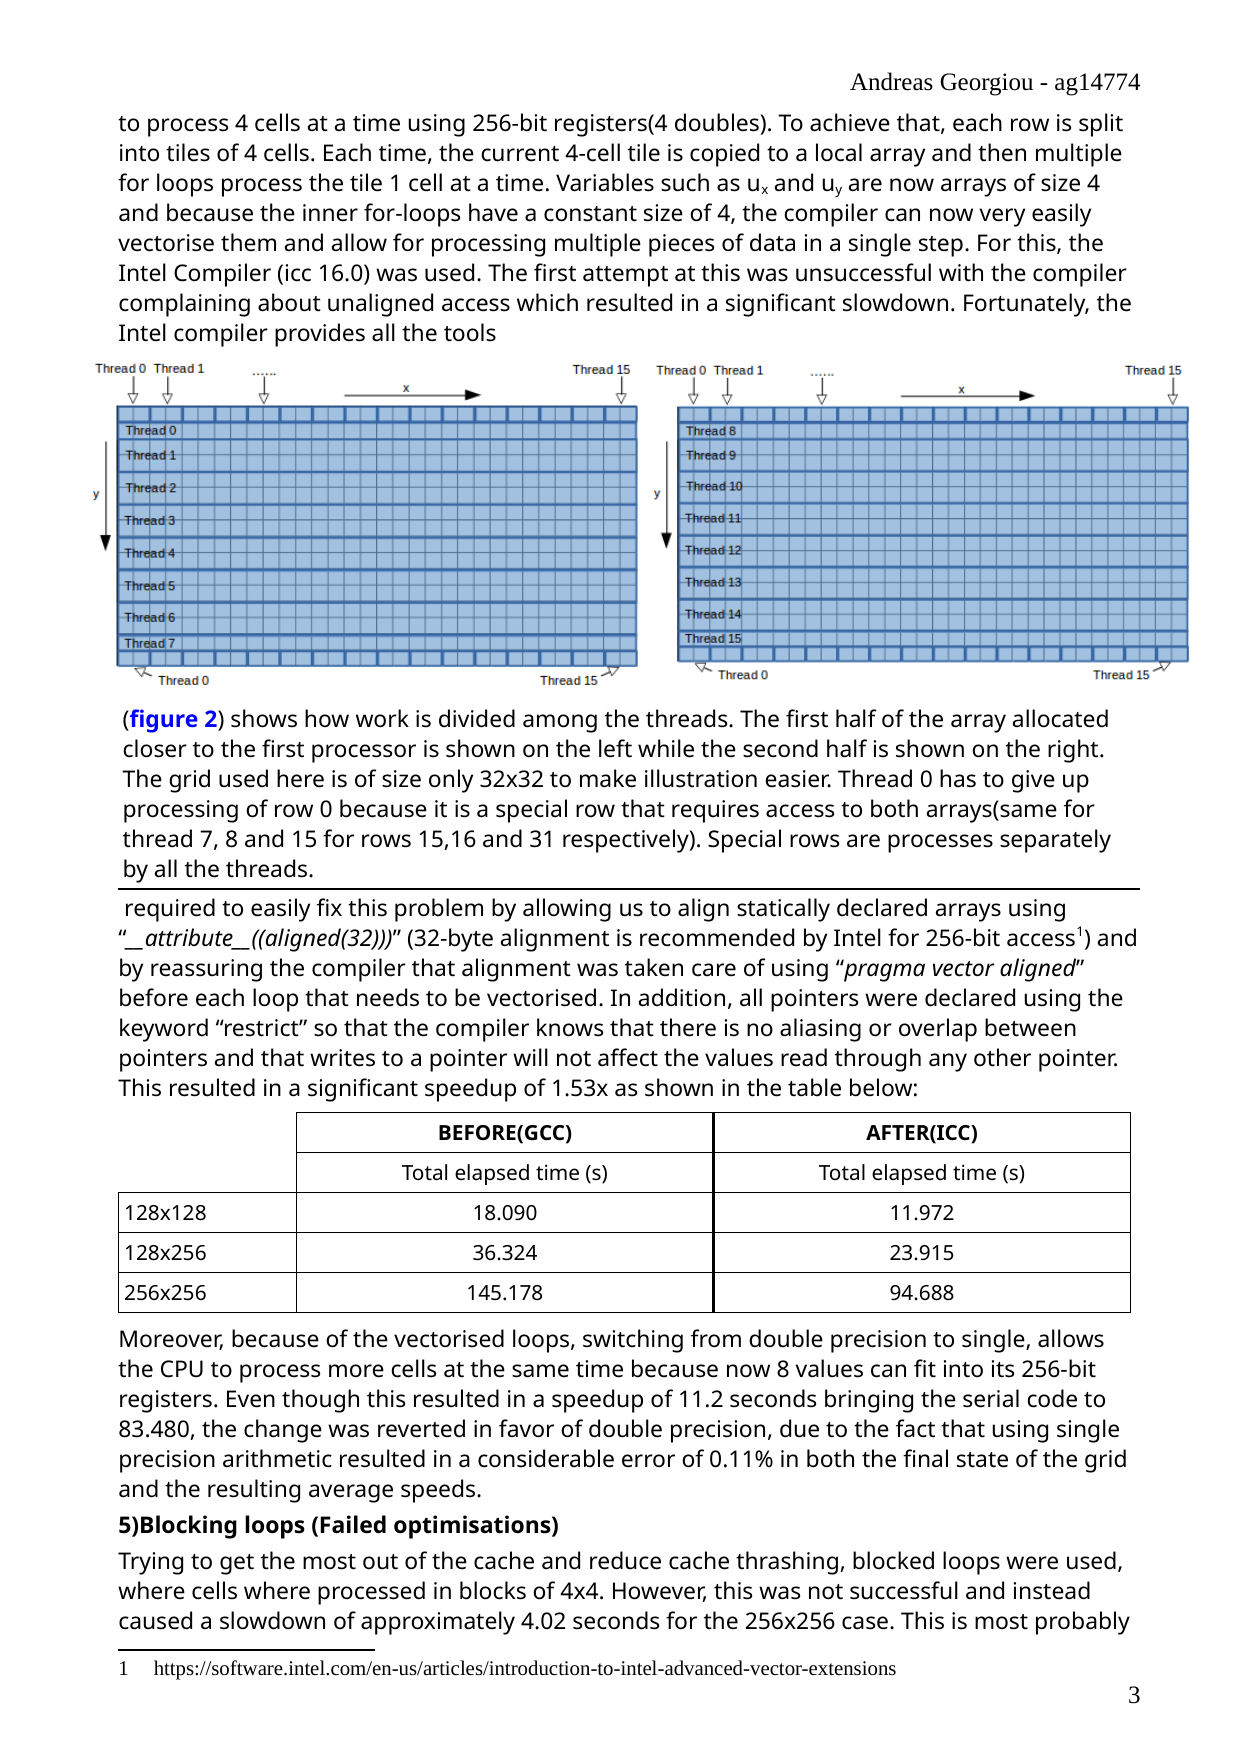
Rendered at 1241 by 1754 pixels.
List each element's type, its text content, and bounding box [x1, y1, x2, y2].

text required to easily fix this problem by allowing us to align statically declared arrays using “__attribute__((aligned(32)))” (32-byte alignment is recommended by Intel for 256-bit access) and by reassuring the compiler that alignment was taken care of using “pragma vector aligned” before each loop that needs to be vectorised. In addition, all pointers were declared using the keyword “restrict” so that the compiler knows that there is no aliasing or overlap between pointers and that writes to a pointer will not affect the values read through any other pointer. This resulted in a significant speedup of 1.53x as shown in the table below: [118, 893, 1140, 1103]
text (figure 2) shows how work is divided among the threads. The first half of the array allocated closer to the first processor is shown on the left while the second half is shown on the right. The grid used here is of size only 32x32 to make illustration easier. Thread 0 has to give up processing of row 0 because it is a special row that requires access to both arrays(same for thread 7, 8 and 15 for rows 15,16 and 31 respectively). Special rows are processes separately by all the threads. [118, 699, 1140, 888]
table_cell 256x256 [119, 1273, 296, 1312]
text 5)Blocking loops (Failed optimisations) [118, 1510, 1140, 1540]
table_cell 145.178 [297, 1273, 712, 1312]
table_cell 11.972 [715, 1193, 1130, 1232]
table_cell 23.915 [715, 1233, 1130, 1272]
table_cell 36.324 [297, 1233, 712, 1272]
text Moreover, because of the vectorised loops, switching from double precision to single, allows the CPU to process more cells at the same time because now 8 values can fit into its 256-bit registers. Even though this resulted in a speedup of 11.2 seconds bringing the serial code to 83.480, the change was reverted in favor of double precision, due to the fact that using single precision arithmetic resulted in a considerable error of 0.11% in both the final state of the grid and the resulting average speeds. [118, 1324, 1140, 1504]
table_cell 94.688 [715, 1273, 1130, 1312]
picture [653, 357, 1199, 687]
table_header [118, 1112, 296, 1152]
text to process 4 cells at a time using 256-bit registers(4 doubles). To achieve that, each row is split into tiles of 4 cells. Each time, the current 4-cell tile is copied to a local array and then multiple for loops process the tile 1 cell at a time. Variables such as ux and uy are now arrays of size 4 and because the inner for-loops have a constant size of 4, the compiler can now very easily vectorise them and allow for processing multiple pieces of data in a single step. For this, the Intel Compiler (icc 16.0) was used. The first attempt at this was unsuccessful with the compiler complaining about unaligned access which resulted in a significant slowdown. Fortunately, the Intel compiler provides all the tools [118, 108, 1140, 348]
picture [93, 357, 648, 694]
table_cell 18.090 [297, 1193, 712, 1232]
table_cell 128x128 [119, 1193, 296, 1232]
table_header BEFORE(GCC) [297, 1113, 712, 1152]
table_header AFTER(ICC) [715, 1113, 1130, 1152]
table_cell [118, 1152, 296, 1192]
text Trying to get the most out of the cache and reduce cache thrashing, blocked loops were used, where cells where processed in blocks of 4x4. However, this was not successful and instead caused a slowdown of approximately 4.02 seconds for the 256x256 case. This is most probably [118, 1546, 1140, 1636]
text https://software.intel.com/en-us/articles/introduction-to-intel-advanced-vector-extensions [118, 1656, 1140, 1680]
table_cell Total elapsed time (s) [715, 1153, 1130, 1192]
table_cell 128x256 [119, 1233, 296, 1272]
table_cell Total elapsed time (s) [297, 1153, 712, 1192]
